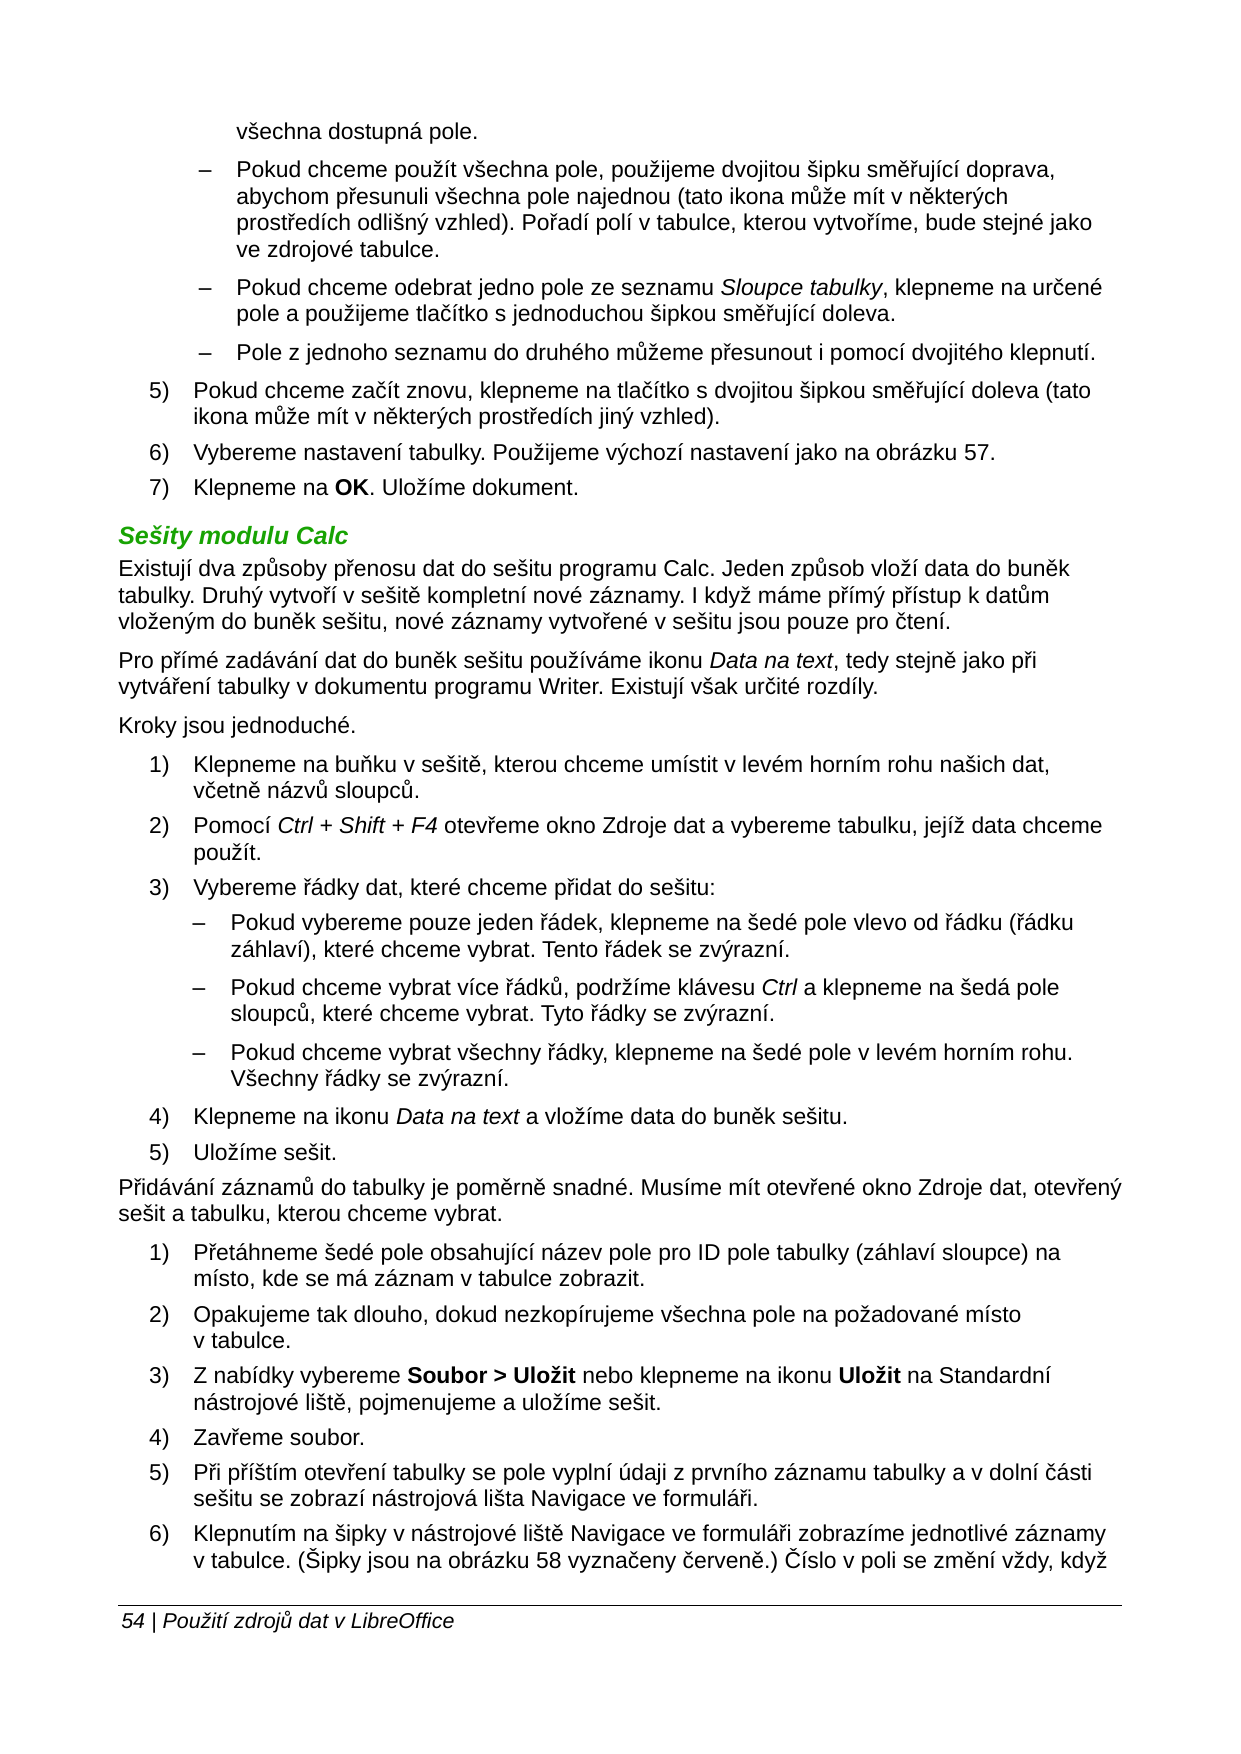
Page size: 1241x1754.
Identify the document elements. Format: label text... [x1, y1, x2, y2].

list Klepnutím na šipky v nástrojové liště Navigace ve formuláři zobrazíme jednotlivé záznamy v tabulce. (Šipky jsou na obrázku 58 vyznačeny červeně.) Číslo v poli se změní vždy, když [169, 1520, 1122, 1573]
list Opakujeme tak dlouho, dokud nezkopírujeme všechna pole na požadované místo v tabulce. [169, 1301, 1122, 1353]
list Pomocí Ctrl + Shift + F4 otevřeme okno Zdroje dat a vybereme tabulku, jejíž data chceme použít. [169, 812, 1122, 865]
list Pokud chceme vybrat více řádků, podržíme klávesu Ctrl a klepneme na šedá pole sloupců, které chceme vybrat. Tyto řádky se zvýrazní. [192, 974, 1122, 1027]
text Pro přímé zadávání dat do buněk sešitu používáme ikonu Data na text, tedy stejně jako při vytváření tabulky v dokumentu programu Writer. Existují však určité rozdíly. [118, 647, 1122, 699]
text Existují dva způsoby přenosu dat do sešitu programu Calc. Jeden způsob vloží data do buněk tabulky. Druhý vytvoří v sešitě kompletní nové záznamy. I když máme přímý přístup k datům vloženým do buněk sešitu, nové záznamy vytvořené v sešitu jsou pouze pro čtení. [118, 555, 1122, 634]
list Klepneme na OK. Uložíme dokument. [169, 474, 1122, 500]
list Klepneme na ikonu Data na text a vložíme data do buněk sešitu. [169, 1103, 1122, 1130]
list Přetáhneme šedé pole obsahující název pole pro ID pole tabulky (záhlaví sloupce) na místo, kde se má záznam v tabulce zobrazit. [169, 1239, 1122, 1292]
list všechna dostupná pole. [198, 118, 1122, 144]
list Klepneme na buňku v sešitě, kterou chceme umístit v levém horním rohu našich dat, včetně názvů sloupců. [169, 751, 1122, 804]
list Z nabídky vybereme Soubor > Uložit nebo klepneme na ikonu Uložit na Standardní nástrojové liště, pojmenujeme a uložíme sešit. [169, 1362, 1122, 1415]
list Vybereme nastavení tabulky. Použijeme výchozí nastavení jako na obrázku 57. [169, 438, 1122, 465]
list Pokud chceme odebrat jedno pole ze seznamu Sloupce tabulky, klepneme na určené pole a použijeme tlačítko s jednoduchou šipkou směřující doleva. [198, 274, 1122, 327]
list Uložíme sešit. [169, 1138, 1122, 1165]
list Přidávání záznamů do tabulky je poměrně snadné. Musíme mít otevřené okno Zdroje dat, otevřený sešit a tabulku, kterou chceme vybrat. [118, 1174, 1122, 1226]
list Vybereme řádky dat, které chceme přidat do sešitu: [169, 874, 1122, 900]
list Pokud chceme vybrat všechny řádky, klepneme na šedé pole v levém horním rohu. Všechny řádky se zvýrazní. [192, 1039, 1122, 1091]
list Kroky jsou jednoduché. [118, 712, 1122, 738]
subtitle Sešity modulu Calc [118, 521, 1122, 549]
list Pokud chceme použít všechna pole, použijeme dvojitou šipku směřující doprava, abychom přesunuli všechna pole najednou (tato ikona může mít v některých prostředích odlišný vzhled). Pořadí polí v tabulce, kterou vytvoříme, bude stejné jako ve zdrojové tabulce. [198, 156, 1122, 262]
list Při příštím otevření tabulky se pole vyplní údaji z prvního záznamu tabulky a v dolní části sešitu se zobrazí nástrojová lišta Navigace ve formuláři. [169, 1459, 1122, 1512]
list Pokud vybereme pouze jeden řádek, klepneme na šedé pole vlevo od řádku (řádku záhlaví), které chceme vybrat. Tento řádek se zvýrazní. [192, 909, 1122, 962]
list Pokud chceme začít znovu, klepneme na tlačítko s dvojitou šipkou směřující doleva (tato ikona může mít v některých prostředích jiný vzhled). [169, 377, 1122, 429]
list Pole z jednoho seznamu do druhého můžeme přesunout i pomocí dvojitého klepnutí. [198, 338, 1122, 365]
list Zavřeme soubor. [169, 1424, 1122, 1450]
